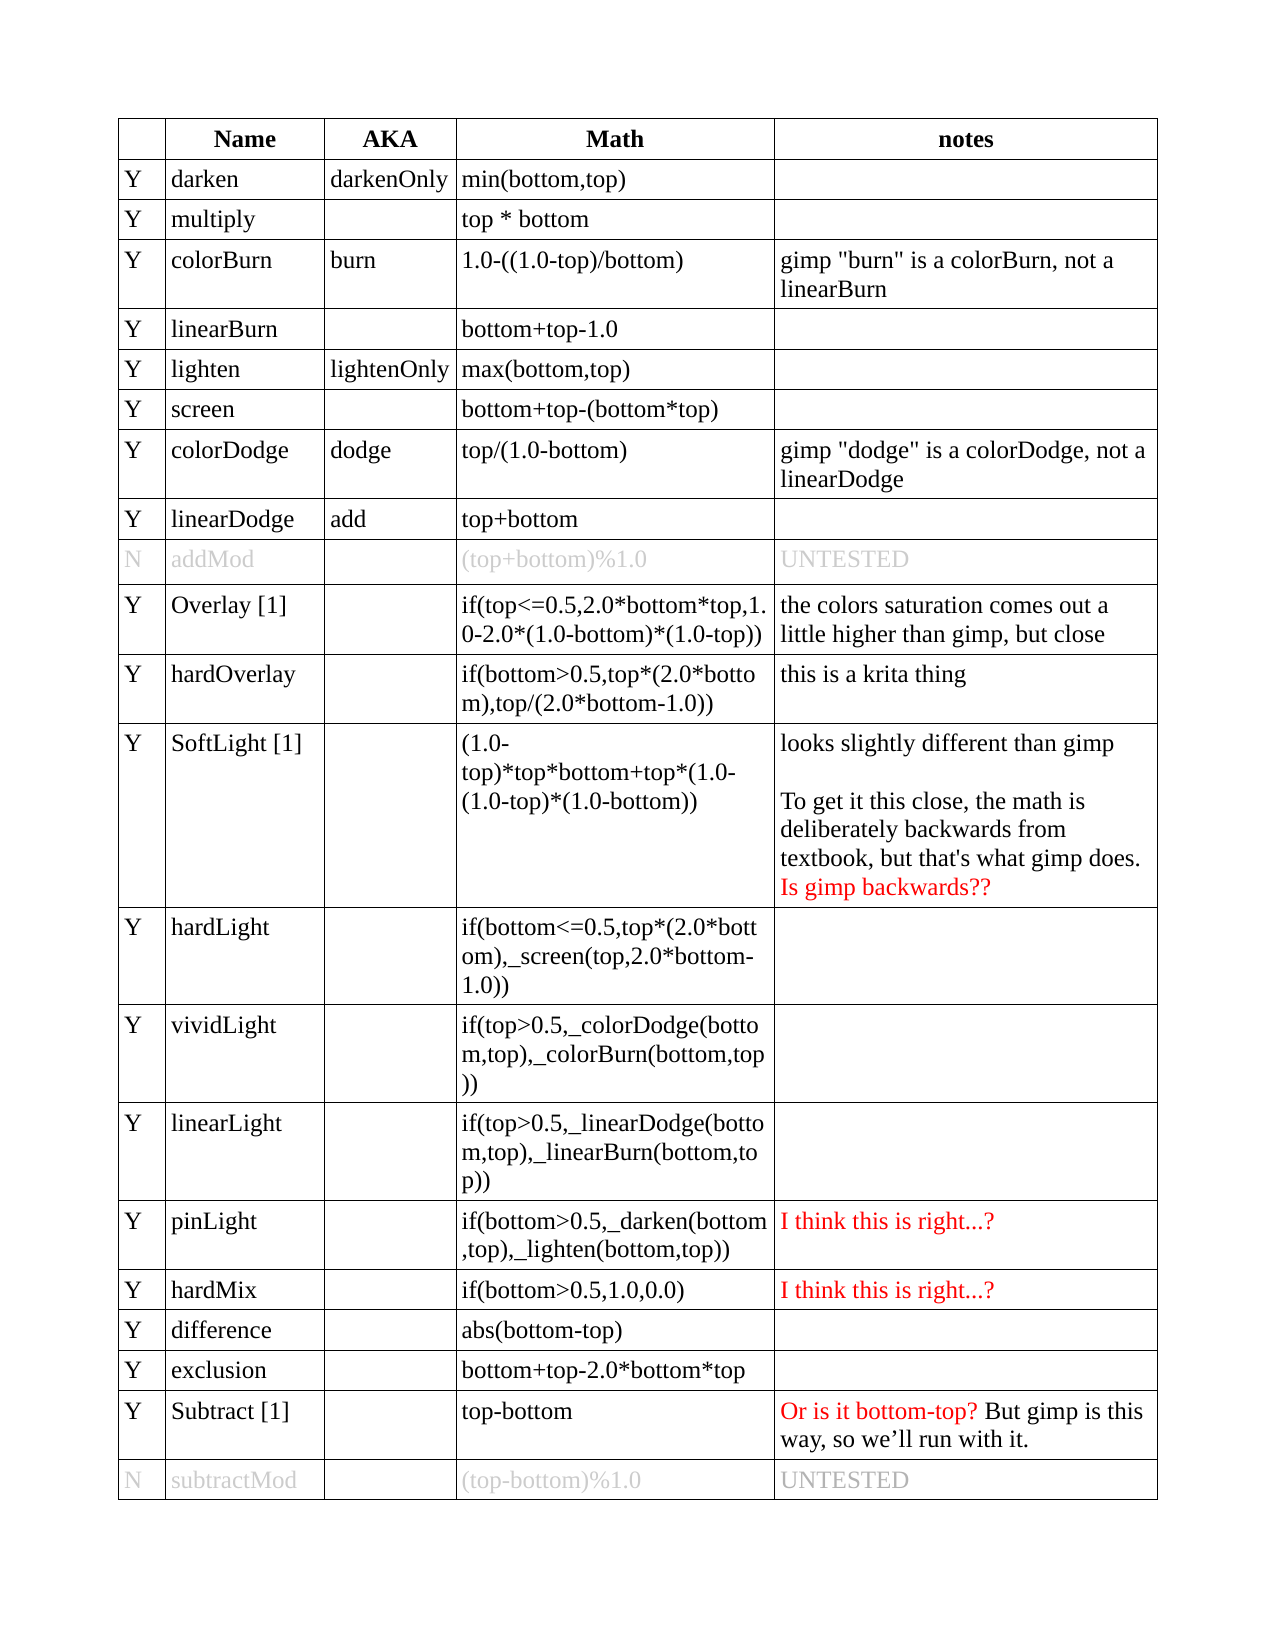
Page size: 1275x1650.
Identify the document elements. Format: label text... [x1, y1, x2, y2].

table_cell UNTESTED [775, 1460, 1157, 1499]
table_cell screen [166, 390, 324, 429]
table_header Name [166, 119, 324, 158]
table_cell darken [166, 160, 324, 199]
table_cell top+bottom [457, 499, 774, 538]
table_cell vividLight [166, 1005, 324, 1102]
table_cell Y [119, 160, 165, 199]
table_cell [325, 724, 456, 907]
table_cell if(top>0.5,_colorDodge(bottom,top),_colorBurn(bottom,top)) [457, 1005, 774, 1102]
table_cell [325, 1201, 456, 1269]
table_cell bottom+top-(bottom*top) [457, 390, 774, 429]
table_cell [775, 350, 1157, 389]
table_cell [325, 309, 456, 348]
table_cell [325, 1310, 456, 1350]
table_cell if(bottom<=0.5,top*(2.0*bottom),_screen(top,2.0*bottom-1.0)) [457, 908, 774, 1004]
table_cell if(bottom>0.5,_darken(bottom,top),_lighten(bottom,top)) [457, 1201, 774, 1269]
table_cell hardMix [166, 1270, 324, 1309]
table_cell Y [119, 1391, 165, 1459]
table_cell [775, 1310, 1157, 1350]
table_header [119, 119, 165, 158]
table_cell I think this is right...? [775, 1201, 1157, 1269]
table_cell Y [119, 430, 165, 498]
table_cell subtractMod [166, 1460, 324, 1499]
table_cell exclusion [166, 1351, 324, 1390]
table_cell [325, 1391, 456, 1459]
table_cell Y [119, 1351, 165, 1390]
table_cell Y [119, 200, 165, 239]
table_cell [325, 390, 456, 429]
table_cell [775, 200, 1157, 239]
table_cell [775, 499, 1157, 538]
table_cell pinLight [166, 1201, 324, 1269]
table_cell this is a krita thing [775, 655, 1157, 722]
table_cell [325, 540, 456, 584]
table_cell colorDodge [166, 430, 324, 498]
table_cell dodge [325, 430, 456, 498]
table_cell linearDodge [166, 499, 324, 538]
table_cell abs(bottom-top) [457, 1310, 774, 1350]
table_cell [325, 1351, 456, 1390]
table_cell the colors saturation comes out a little higher than gimp, but close [775, 585, 1157, 653]
table_cell [325, 1460, 456, 1499]
table_cell [325, 1005, 456, 1102]
table_cell [775, 1005, 1157, 1102]
table_cell max(bottom,top) [457, 350, 774, 389]
table_cell add [325, 499, 456, 538]
table_cell gimp "dodge" is a colorDodge, not a linearDodge [775, 430, 1157, 498]
table_cell [325, 655, 456, 722]
table_cell [775, 1103, 1157, 1200]
table_cell addMod [166, 540, 324, 584]
table_cell linearBurn [166, 309, 324, 348]
table_cell Y [119, 1310, 165, 1350]
table_cell Or is it bottom-top? But gimp is this way, so we’ll run with it. [775, 1391, 1157, 1459]
table_cell Y [119, 1005, 165, 1102]
table_cell [775, 160, 1157, 199]
table_cell if(top>0.5,_linearDodge(bottom,top),_linearBurn(bottom,top)) [457, 1103, 774, 1200]
table_cell Y [119, 1270, 165, 1309]
table_cell multiply [166, 200, 324, 239]
table_cell [775, 309, 1157, 348]
table_cell Subtract [1] [166, 1391, 324, 1459]
table_cell if(bottom>0.5,top*(2.0*bottom),top/(2.0*bottom-1.0)) [457, 655, 774, 722]
table_cell UNTESTED [775, 540, 1157, 584]
table_cell N [119, 540, 165, 584]
table_cell colorBurn [166, 240, 324, 308]
table_cell (1.0-top)*top*bottom+top*(1.0-(1.0-top)*(1.0-bottom)) [457, 724, 774, 907]
table_cell difference [166, 1310, 324, 1350]
table_cell Y [119, 350, 165, 389]
table_cell Overlay [1] [166, 585, 324, 653]
table_cell Y [119, 585, 165, 653]
table_cell lightenOnly [325, 350, 456, 389]
table_cell [325, 585, 456, 653]
table_cell 1.0-((1.0-top)/bottom) [457, 240, 774, 308]
table_cell [325, 908, 456, 1004]
table_cell Y [119, 390, 165, 429]
table_cell if(top<=0.5,2.0*bottom*top,1.0-2.0*(1.0-bottom)*(1.0-top)) [457, 585, 774, 653]
table_cell looks slightly different than gimp To get it this close, the math is deliberately backwards from textbook, but that's what gimp does. Is gimp backwards?? [775, 724, 1157, 907]
table_cell top/(1.0-bottom) [457, 430, 774, 498]
table_cell burn [325, 240, 456, 308]
table_cell top * bottom [457, 200, 774, 239]
table_cell lighten [166, 350, 324, 389]
table_cell Y [119, 908, 165, 1004]
table_cell [775, 390, 1157, 429]
table_cell hardOverlay [166, 655, 324, 722]
table_cell SoftLight [1] [166, 724, 324, 907]
table_header AKA [325, 119, 456, 158]
table_header Math [457, 119, 774, 158]
table_cell I think this is right...? [775, 1270, 1157, 1309]
table_cell (top+bottom)%1.0 [457, 540, 774, 584]
table_cell [775, 1351, 1157, 1390]
table_cell darkenOnly [325, 160, 456, 199]
table_cell hardLight [166, 908, 324, 1004]
table_cell Y [119, 499, 165, 538]
table_cell if(bottom>0.5,1.0,0.0) [457, 1270, 774, 1309]
table_cell top-bottom [457, 1391, 774, 1459]
table_cell Y [119, 655, 165, 722]
table_cell Y [119, 240, 165, 308]
table_cell min(bottom,top) [457, 160, 774, 199]
table_cell Y [119, 1103, 165, 1200]
table_cell [325, 1270, 456, 1309]
table_cell [325, 1103, 456, 1200]
table_cell bottom+top-1.0 [457, 309, 774, 348]
table_cell linearLight [166, 1103, 324, 1200]
table_cell [775, 908, 1157, 1004]
table_cell gimp "burn" is a colorBurn, not a linearBurn [775, 240, 1157, 308]
table_cell [325, 200, 456, 239]
table_cell (top-bottom)%1.0 [457, 1460, 774, 1499]
table_cell Y [119, 1201, 165, 1269]
table_cell Y [119, 309, 165, 348]
table_cell bottom+top-2.0*bottom*top [457, 1351, 774, 1390]
table_cell N [119, 1460, 165, 1499]
table_cell Y [119, 724, 165, 907]
table_header notes [775, 119, 1157, 158]
